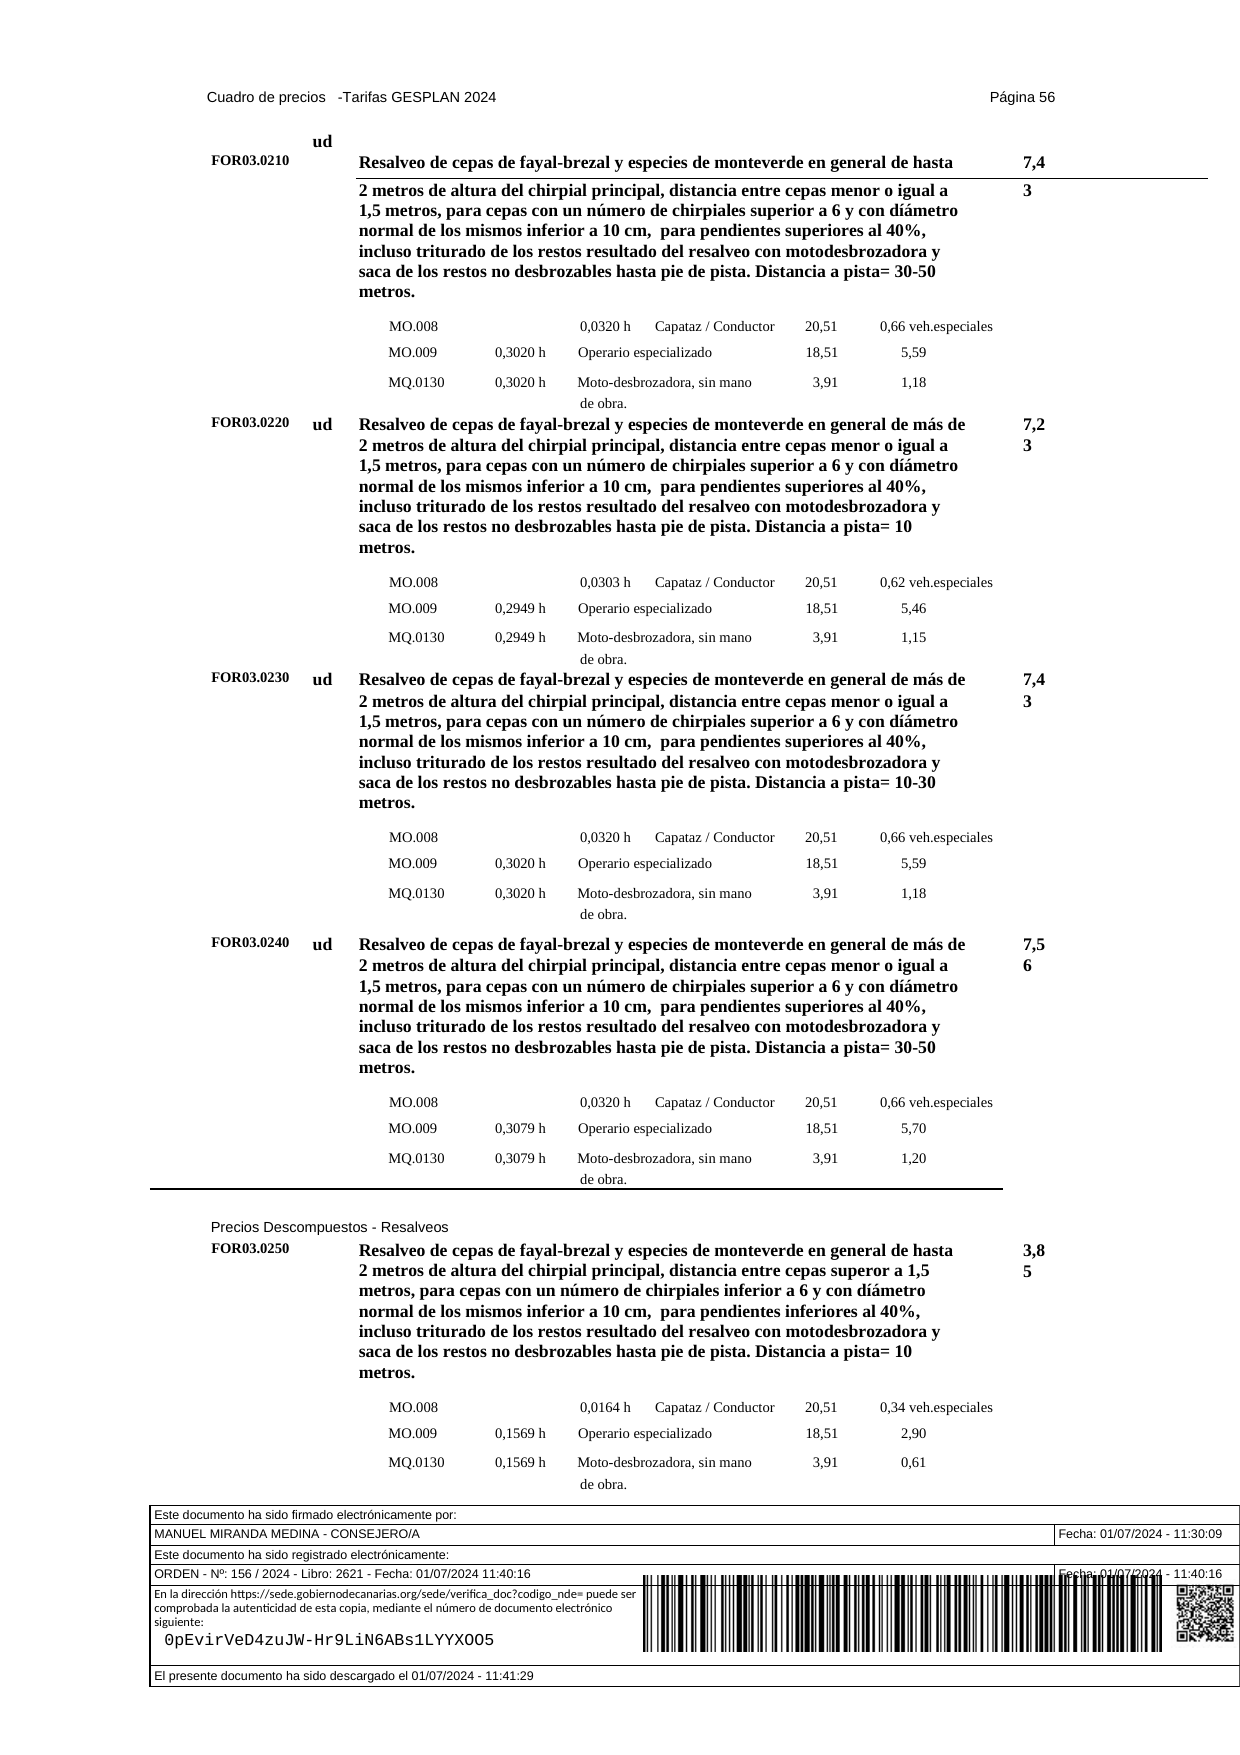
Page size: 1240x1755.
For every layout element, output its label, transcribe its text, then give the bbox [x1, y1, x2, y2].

table_header 7,4 [1023, 152, 1053, 178]
table_cell 7,43 [1023, 669, 1053, 934]
text Precios Descompuestos - Resalveos [211, 1219, 1089, 1236]
table_cell FOR03.0220 [211, 413, 312, 669]
table_cell 7,56 [1023, 934, 1053, 1189]
table_cell Resalveo de cepas de fayal-brezal y especies de monteverde en general de más de 2 metros de altura del chirpial principal, distancia entre cepas menor o igual a 1,5 metros, para cepas con un número de chirpiales superior a 6 y con díámetro normal de los mismos inferior a 10 cm, para pendientes superiores al 40%, incluso triturado de los restos resultado del resalveo con motodesbrozadora y saca de los restos no desbrozables hasta pie de pista. Distancia a pista= 10-30 metros. MO.008 0,0320 h Capataz / Conductor 20,51 0,66 veh.especiales MO.009 0,3020 h Operario especializado 18,51 5,59 MQ.0130 0,3020 h Moto-desbrozadora, sin mano 3,91 1,18 de obra. [359, 669, 1023, 934]
table_header 2 metros de altura del chirpial principal, distancia entre cepas menor o igual a 1,5 metros, para cepas con un número de chirpiales superior a 6 y con díámetro normal de los mismos inferior a 10 cm, para pendientes superiores al 40%, incluso triturado de los restos resultado del resalveo con motodesbrozadora y saca de los restos no desbrozables hasta pie de pista. Distancia a pista= 30-50 metros. MO.008 0,0320 h Capataz / Conductor 20,51 0,66 veh.especiales MO.009 0,3020 h Operario especializado 18,51 5,59 MQ.0130 0,3020 h Moto-desbrozadora, sin mano 3,91 1,18 de obra. [359, 179, 1023, 413]
table_header 3 [1023, 179, 1053, 413]
table_header [313, 152, 358, 413]
table_header Resalveo de cepas de fayal-brezal y especies de monteverde en general de hasta 2 metros de altura del chirpial principal, distancia entre cepas superor a 1,5 metros, para cepas con un número de chirpiales inferior a 6 y con díámetro normal de los mismos inferior a 10 cm, para pendientes inferiores al 40%, incluso triturado de los restos resultado del resalveo con motodesbrozadora y saca de los restos no desbrozables hasta pie de pista. Distancia a pista= 10 metros. MO.008 0,0164 h Capataz / Conductor 20,51 0,34 veh.especiales MO.009 0,1569 h Operario especializado 18,51 2,90 MQ.0130 0,1569 h Moto-desbrozadora, sin mano 3,91 0,61 de obra. [359, 1240, 1023, 1494]
table_header Resalveo de cepas de fayal-brezal y especies de monteverde en general de hasta [359, 152, 1023, 178]
table_cell FOR03.0230 [211, 669, 312, 934]
table_cell ud [313, 669, 358, 934]
table_cell Resalveo de cepas de fayal-brezal y especies de monteverde en general de más de 2 metros de altura del chirpial principal, distancia entre cepas menor o igual a 1,5 metros, para cepas con un número de chirpiales superior a 6 y con díámetro normal de los mismos inferior a 10 cm, para pendientes superiores al 40%, incluso triturado de los restos resultado del resalveo con motodesbrozadora y saca de los restos no desbrozables hasta pie de pista. Distancia a pista= 30-50 metros. MO.008 0,0320 h Capataz / Conductor 20,51 0,66 veh.especiales MO.009 0,3079 h Operario especializado 18,51 5,70 MQ.0130 0,3079 h Moto-desbrozadora, sin mano 3,91 1,20 de obra. [359, 934, 1023, 1189]
table_header FOR03.0210 [211, 152, 312, 413]
table_cell Resalveo de cepas de fayal-brezal y especies de monteverde en general de más de 2 metros de altura del chirpial principal, distancia entre cepas menor o igual a 1,5 metros, para cepas con un número de chirpiales superior a 6 y con díámetro normal de los mismos inferior a 10 cm, para pendientes superiores al 40%, incluso triturado de los restos resultado del resalveo con motodesbrozadora y saca de los restos no desbrozables hasta pie de pista. Distancia a pista= 10 metros. MO.008 0,0303 h Capataz / Conductor 20,51 0,62 veh.especiales MO.009 0,2949 h Operario especializado 18,51 5,46 MQ.0130 0,2949 h Moto-desbrozadora, sin mano 3,91 1,15 de obra. [359, 413, 1023, 669]
table_header 3,85 [1023, 1240, 1053, 1494]
table_cell ud [313, 934, 358, 1188]
table_cell FOR03.0240 [211, 934, 312, 1188]
table_cell 7,23 [1023, 413, 1053, 669]
table_cell ud [313, 413, 358, 669]
table_header FOR03.0250 [211, 1240, 312, 1494]
table_header [313, 1240, 358, 1494]
